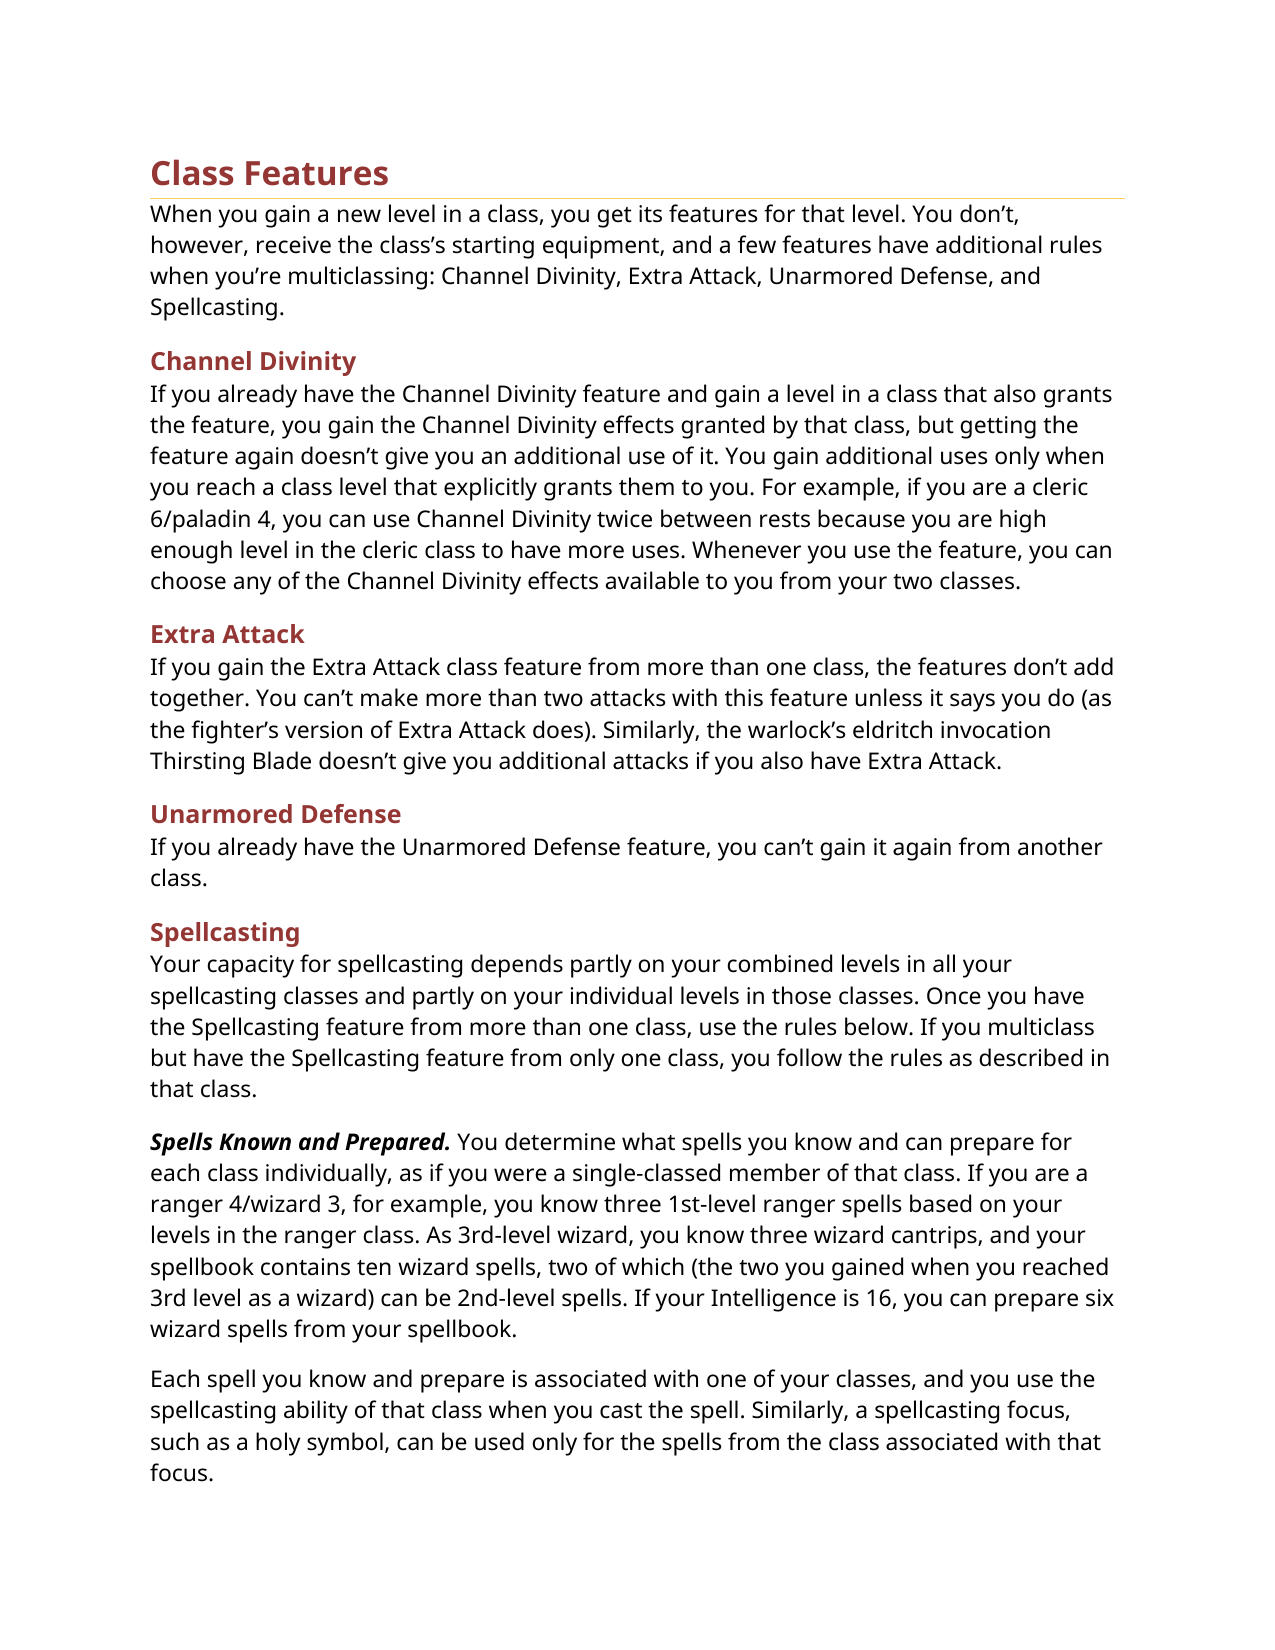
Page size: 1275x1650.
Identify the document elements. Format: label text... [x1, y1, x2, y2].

subtitle Class Features [150, 150, 1125, 198]
text If you already have the Channel Divinity feature and gain a level in a class that also grants the feature, you gain the Channel Divinity effects granted by that class, but getting the feature again doesn’t give you an additional use of it. You gain additional uses only when you reach a class level that explicitly grants them to you. For example, if you are a cleric 6/paladin 4, you can use Channel Divinity twice between rests because you are high enough level in the cleric class to have more uses. Whenever you use the feature, you can choose any of the Channel Divinity effects available to you from your two classes. [150, 377, 1125, 596]
subtitle Spellcasting [150, 914, 1125, 948]
text When you gain a new level in a class, you get its features for that level. You don’t, however, receive the class’s starting equipment, and a few features have additional rules when you’re multiclassing: Channel Divinity, Extra Attack, Unarmored Defense, and Spellcasting. [150, 199, 1125, 323]
text If you gain the Extra Attack class feature from more than one class, the features don’t add together. You can’t make more than two attacks with this feature unless it says you do (as the fighter’s version of Extra Attack does). Similarly, the warlock’s eldritch invocation Thirsting Blade doesn’t give you additional attacks if you also have Extra Attack. [150, 651, 1125, 776]
subtitle Unarmored Defense [150, 797, 1125, 831]
text Your capacity for spellcasting depends partly on your combined levels in all your spellcasting classes and partly on your individual levels in those classes. Once you have the Spellcasting feature from more than one class, use the rules below. If you multiclass but have the Spellcasting feature from only one class, you follow the rules as described in that class. [150, 948, 1125, 1105]
text If you already have the Unarmored Defense feature, you can’t gain it again from another class. [150, 831, 1125, 893]
subtitle Channel Divinity [150, 343, 1125, 377]
subtitle Extra Attack [150, 617, 1125, 651]
text Spells Known and Prepared. You determine what spells you know and can prepare for each class individually, as if you were a single-classed member of that class. If you are a ranger 4/wizard 3, for example, you know three 1st-level ranger spells based on your levels in the ranger class. As 3rd-level wizard, you know three wizard cantrips, and your spellbook contains ten wizard spells, two of which (the two you gained when you reached 3rd level as a wizard) can be 2nd-level spells. If your Intelligence is 16, you can prepare six wizard spells from your spellbook. [150, 1126, 1125, 1344]
text Each spell you know and prepare is associated with one of your classes, and you use the spellcasting ability of that class when you cast the spell. Similarly, a spellcasting focus, such as a holy symbol, can be used only for the spells from the class associated with that focus. [150, 1363, 1125, 1488]
